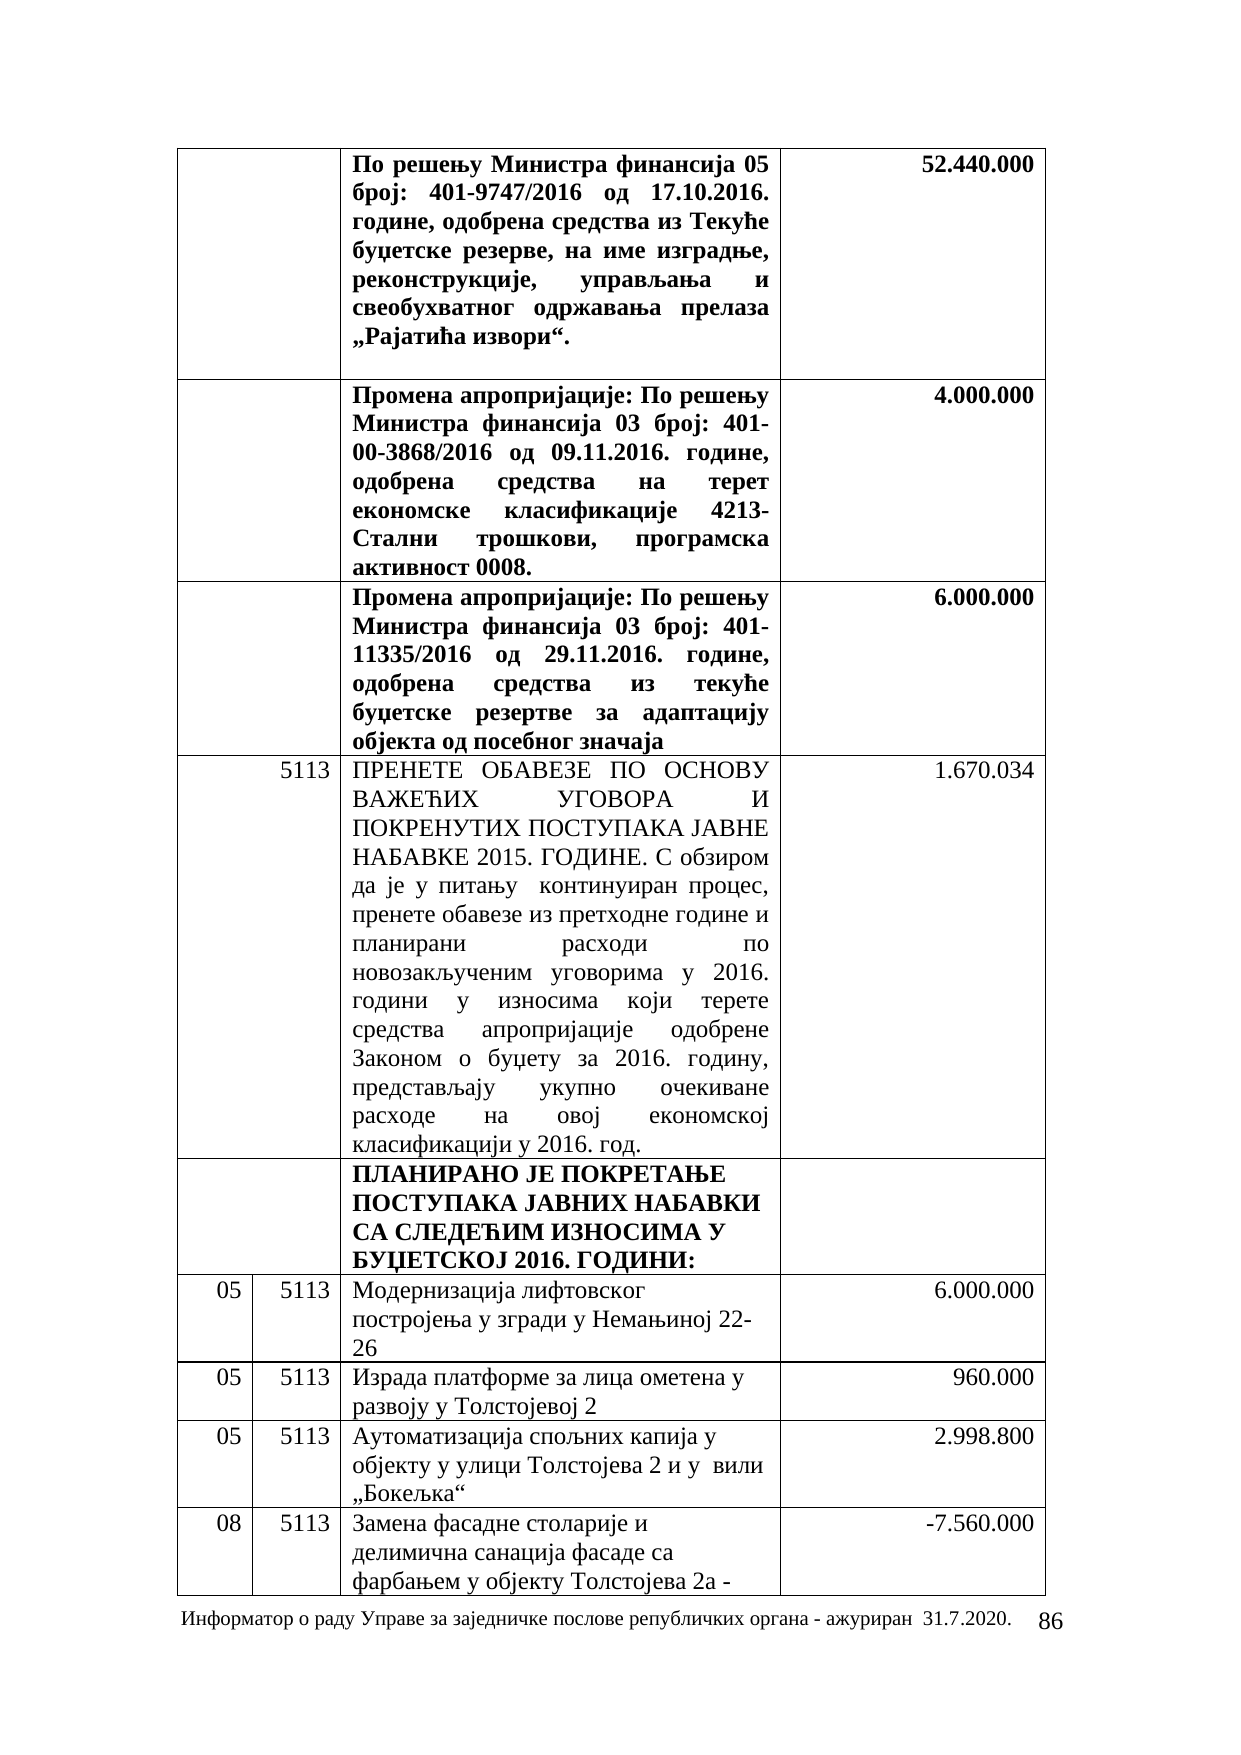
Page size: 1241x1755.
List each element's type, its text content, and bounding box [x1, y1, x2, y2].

table_cell По решењу Министра финансија 05 број: 401-9747/2016 од 17.10.2016. године, одобрена средства из Текуће буџетске резерве, на име изградње, реконструкције, управљања и свеобухватног одржавања прелаза „Рајатића извори“. [341, 149, 780, 379]
table_cell Израда платформе за лица ометена у развоју у Толстојевој 2 [341, 1363, 780, 1420]
table_cell Модернизација лифтовског постројења у згради у Немањиној 22-26 [341, 1275, 780, 1361]
table_cell 6.000.000 [781, 1275, 1045, 1361]
table_cell 52.440.000 [781, 149, 1045, 379]
table_cell Аутоматизација спољних капија у објекту у улици Толстојева 2 и у вили „Бокељка“ [341, 1421, 780, 1507]
table_cell -7.560.000 [781, 1508, 1045, 1594]
table_cell 05 [178, 1275, 252, 1361]
table_cell 05 [178, 1363, 252, 1420]
table_cell Промена апропријације: По решењу Министра финансија 03 број: 401-11335/2016 од 29.11.2016. године, одобрена средства из текуће буџетске резертве за адаптацију објекта од посебног значаја [341, 582, 780, 754]
table_cell ПЛАНИРАНО ЈЕ ПОКРЕТАЊЕ ПОСТУПАКА ЈАВНИХ НАБАВКИ СА СЛЕДЕЋИМ ИЗНОСИМА У БУЏЕТСКОЈ 2016. ГОДИНИ: [341, 1159, 780, 1274]
table_cell 4.000.000 [781, 380, 1045, 581]
table_cell 960.000 [781, 1363, 1045, 1420]
table_cell 1.670.034 [781, 756, 1045, 1158]
table_cell [178, 1159, 340, 1274]
table_cell 5113 [253, 1275, 340, 1361]
table_cell Замена фасадне столарије и делимична санација фасаде са фарбањем у објекту Толстојева 2а [341, 1508, 780, 1594]
table_cell 2.998.800 [781, 1421, 1045, 1507]
table_cell 6.000.000 [781, 582, 1045, 754]
table_cell Промена апропријације: По решењу Министра финансија 03 број: 401-00-3868/2016 од 09.11.2016. године, одобрена средства на терет економске класификације 4213-Стални трошкови, програмска активност 0008. [341, 380, 780, 581]
table_cell 05 [178, 1421, 252, 1507]
table_cell 5113 [253, 1421, 340, 1507]
table_cell 08 [178, 1508, 252, 1594]
table_cell [178, 582, 340, 754]
table_cell [178, 380, 340, 581]
table_cell 5113 [253, 1508, 340, 1594]
table_cell [781, 1159, 1045, 1274]
table_cell ПРЕНЕТЕ ОБАВЕЗЕ ПО ОСНОВУ ВАЖЕЋИХ УГОВОРА И ПОКРЕНУТИХ ПОСТУПАКА ЈАВНЕ НАБАВКЕ 2015. ГОДИНЕ. С обзиром да је у питању континуиран процес, пренете обавезе из претходне године и планирани расходи по новозакљученим уговорима у 2016. години у износима који терете средства апропријације одобрене Законом о буџету за 2016. годину, представљају укупно очекиване расходе на овој економској класификацији у 2016. год. [341, 756, 780, 1158]
table_cell 5113 [253, 1363, 340, 1420]
table_cell [178, 149, 340, 379]
table_cell 5113 [178, 756, 340, 1158]
